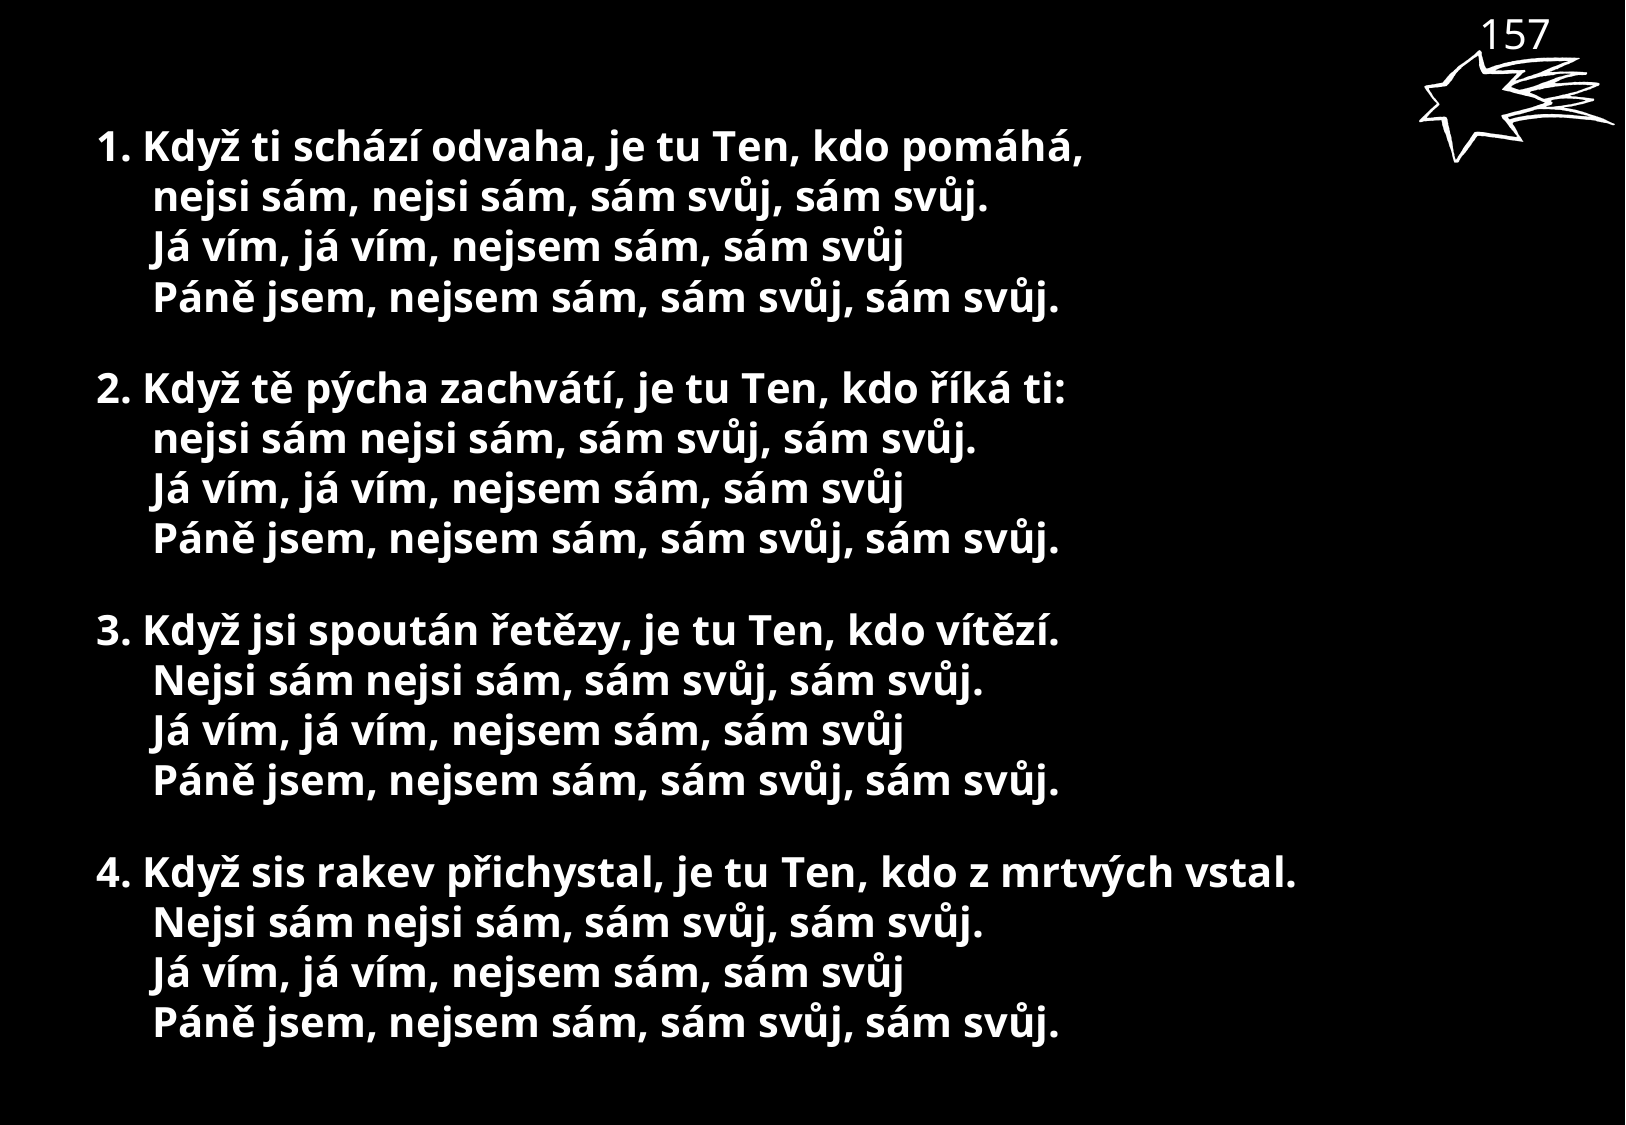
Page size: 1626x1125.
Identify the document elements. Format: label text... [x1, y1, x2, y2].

text_box 157 [1405, 0, 1626, 66]
list 1. Když ti schází odvaha, je tu Ten, kdo pomáhá, nejsi sám, nejsi sám, sám svůj, sám svůj. Já vím, já vím, nejsem sám, sám svůj Páně jsem, nejsem sám, sám svůj, sám svůj. 2. Když tě pýcha zachvátí, je tu Ten, kdo říká ti: nejsi sám nejsi sám, sám svůj, sám svůj. Já vím, já vím, nejsem sám, sám svůj Páně jsem, nejsem sám, sám svůj, sám svůj. 3. Když jsi spoután řetězy, je tu Ten, kdo vítězí. Nejsi sám nejsi sám, sám svůj, sám svůj. Já vím, já vím, nejsem sám, sám svůj Páně jsem, nejsem sám, sám svůj, sám svůj. 4. Když sis rakev přichystal, je tu Ten, kdo z mrtvých vstal. Nejsi sám nejsi sám, sám svůj, sám svůj. Já vím, já vím, nejsem sám, sám svůj Páně jsem, nejsem sám, sám svůj, sám svůj. [81, 112, 1544, 1101]
